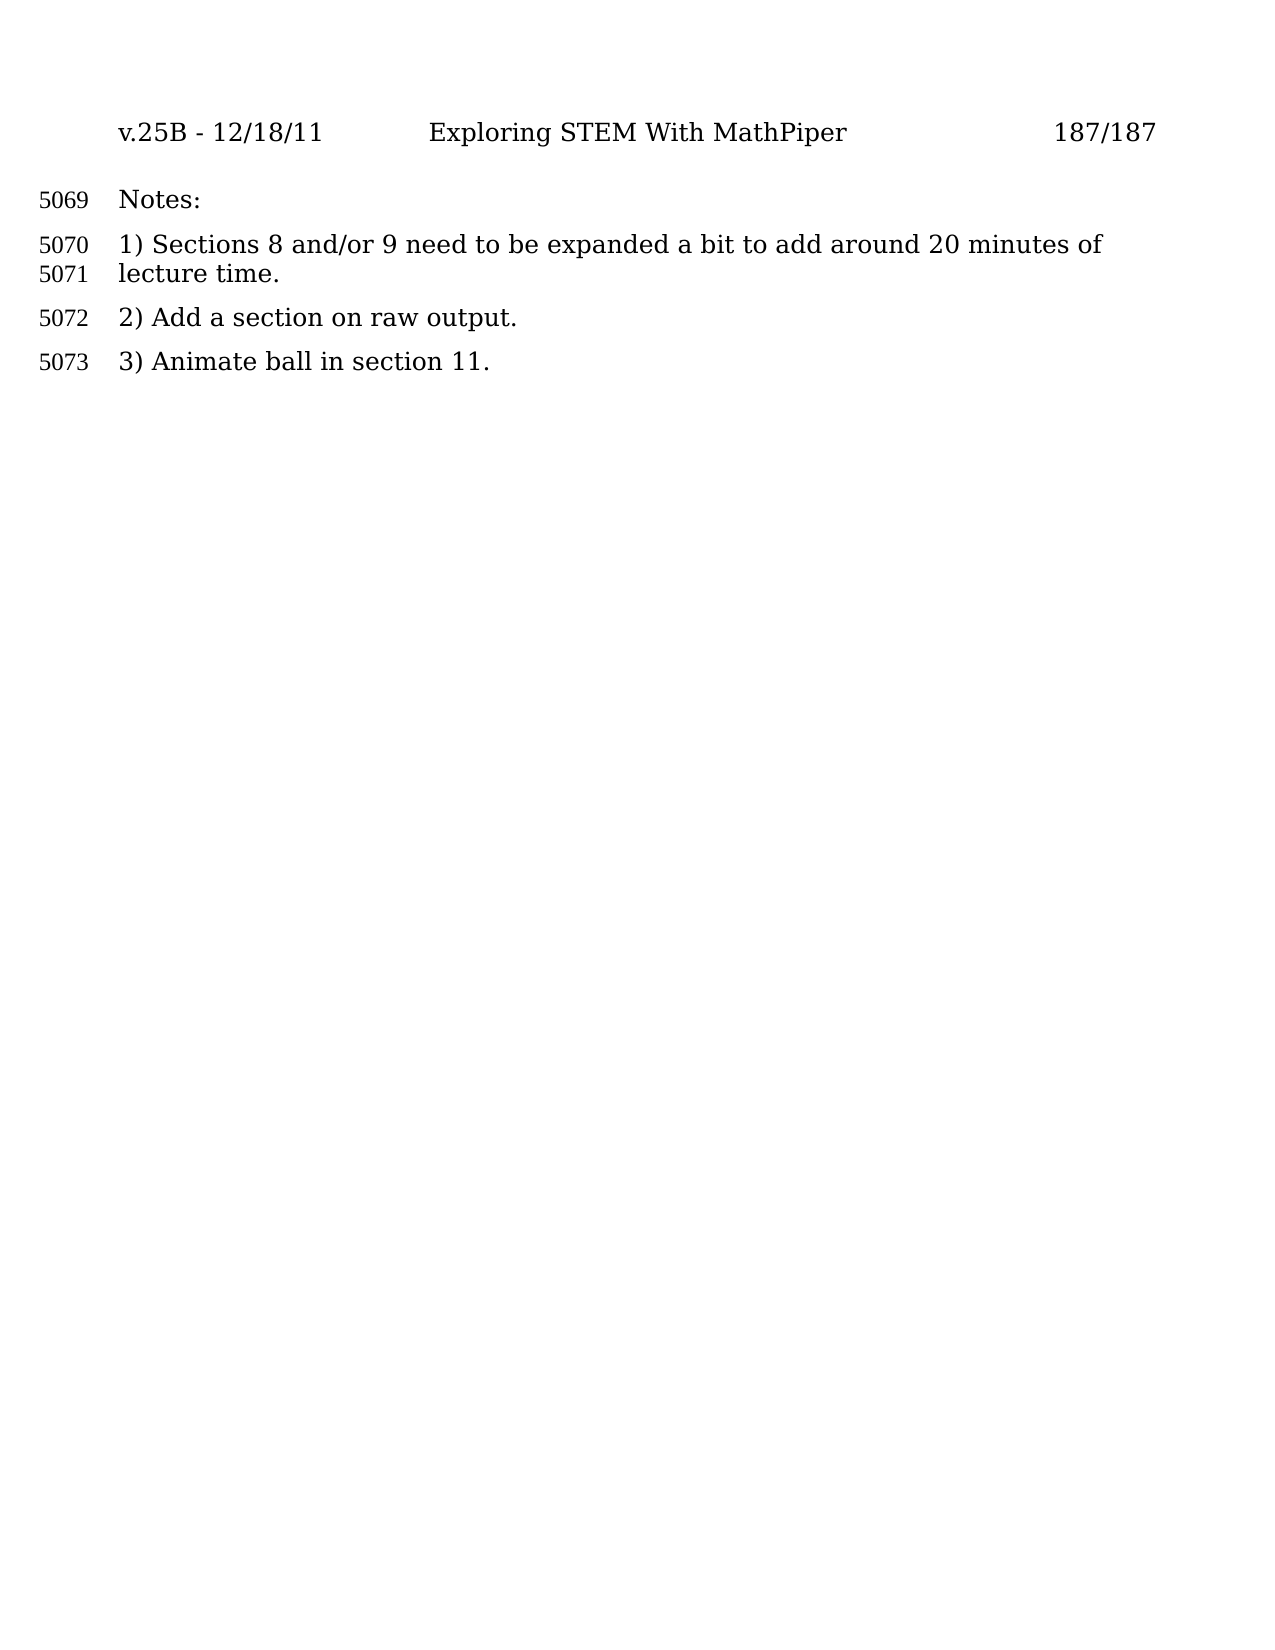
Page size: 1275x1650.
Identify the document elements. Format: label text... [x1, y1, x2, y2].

text 1) Sections 8 and/or 9 need to be expanded a bit to add around 20 minutes of lecture time. [118, 230, 1157, 288]
text 3) Animate ball in section 11. [118, 347, 1157, 377]
text 2) Add a section on raw output. [118, 303, 1157, 332]
text Notes: [118, 186, 1157, 215]
